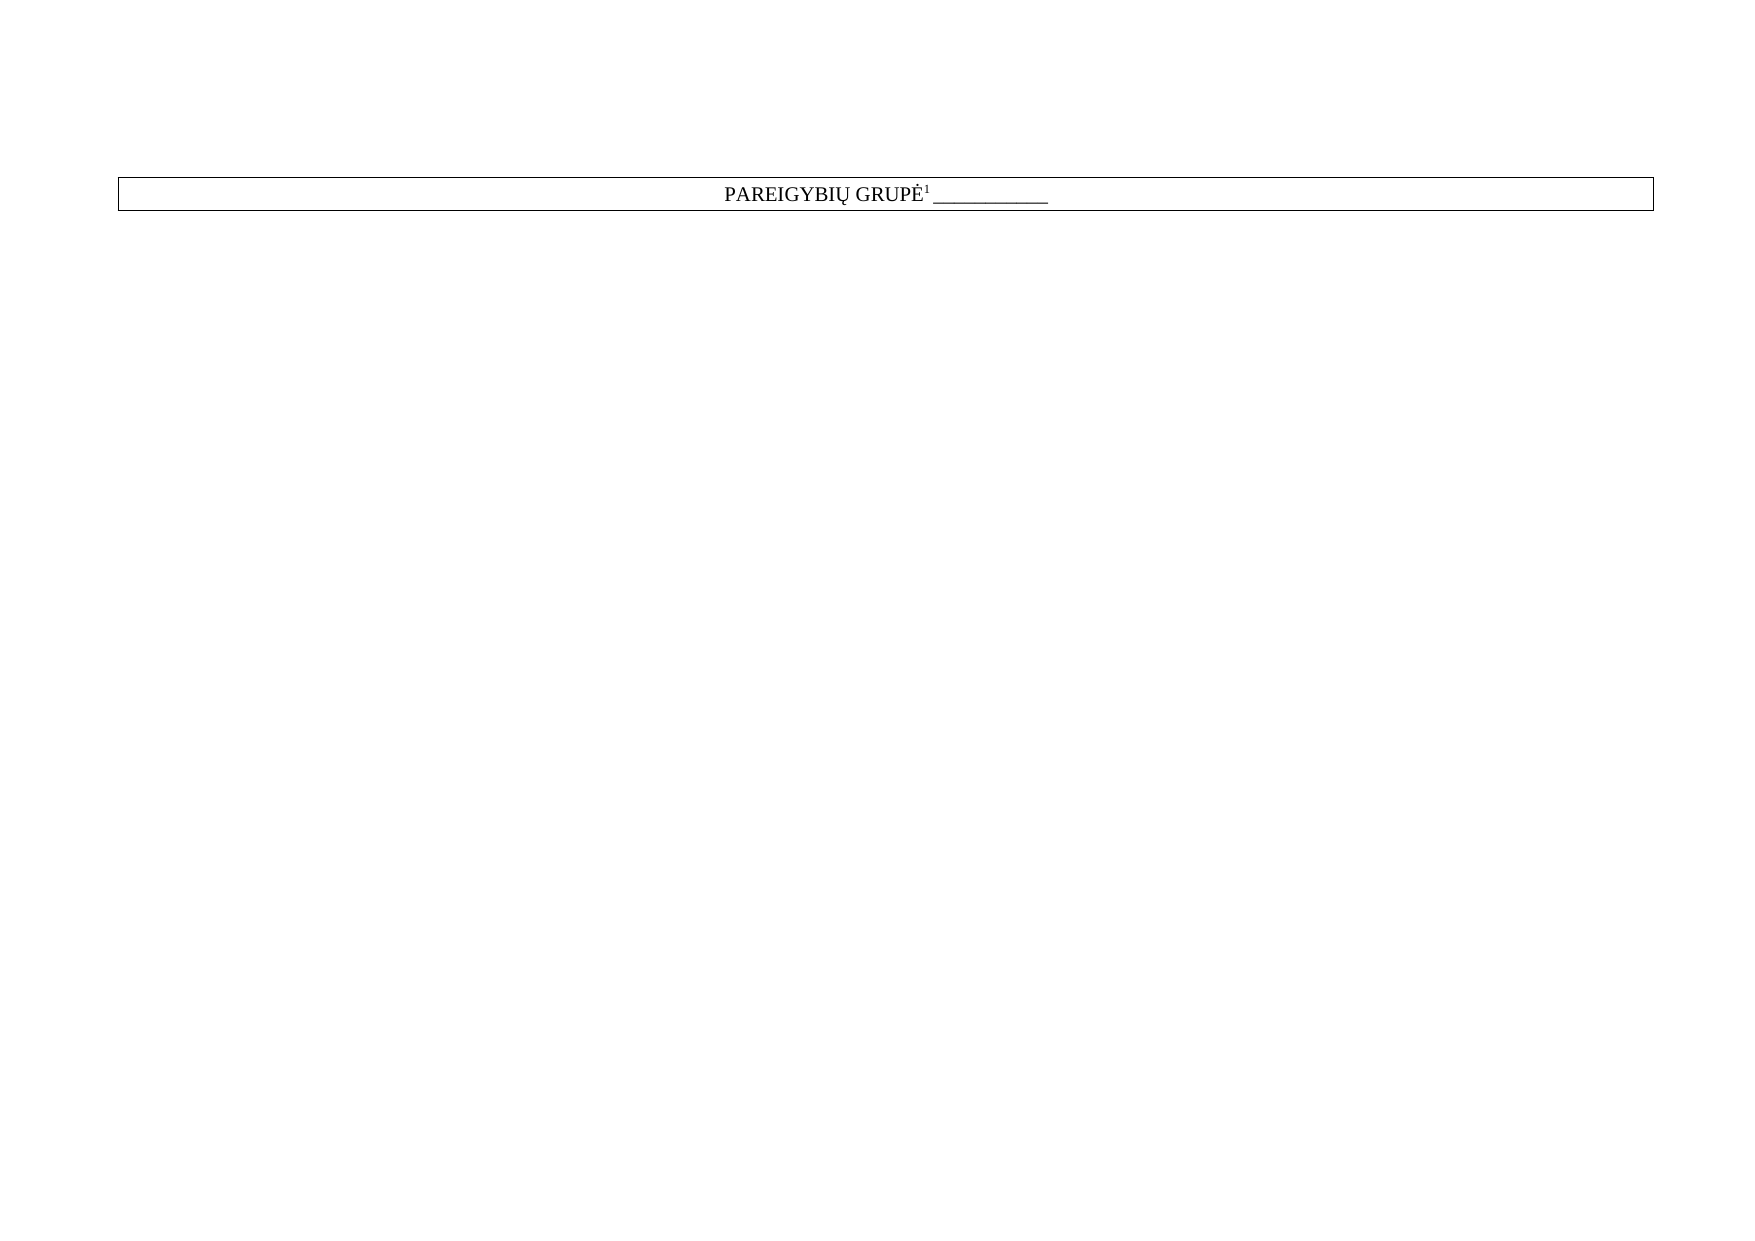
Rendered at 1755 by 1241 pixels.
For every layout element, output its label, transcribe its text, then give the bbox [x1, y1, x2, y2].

table_header PAREIGYBIŲ GRUPĖ1 ___________ [119, 178, 1653, 210]
